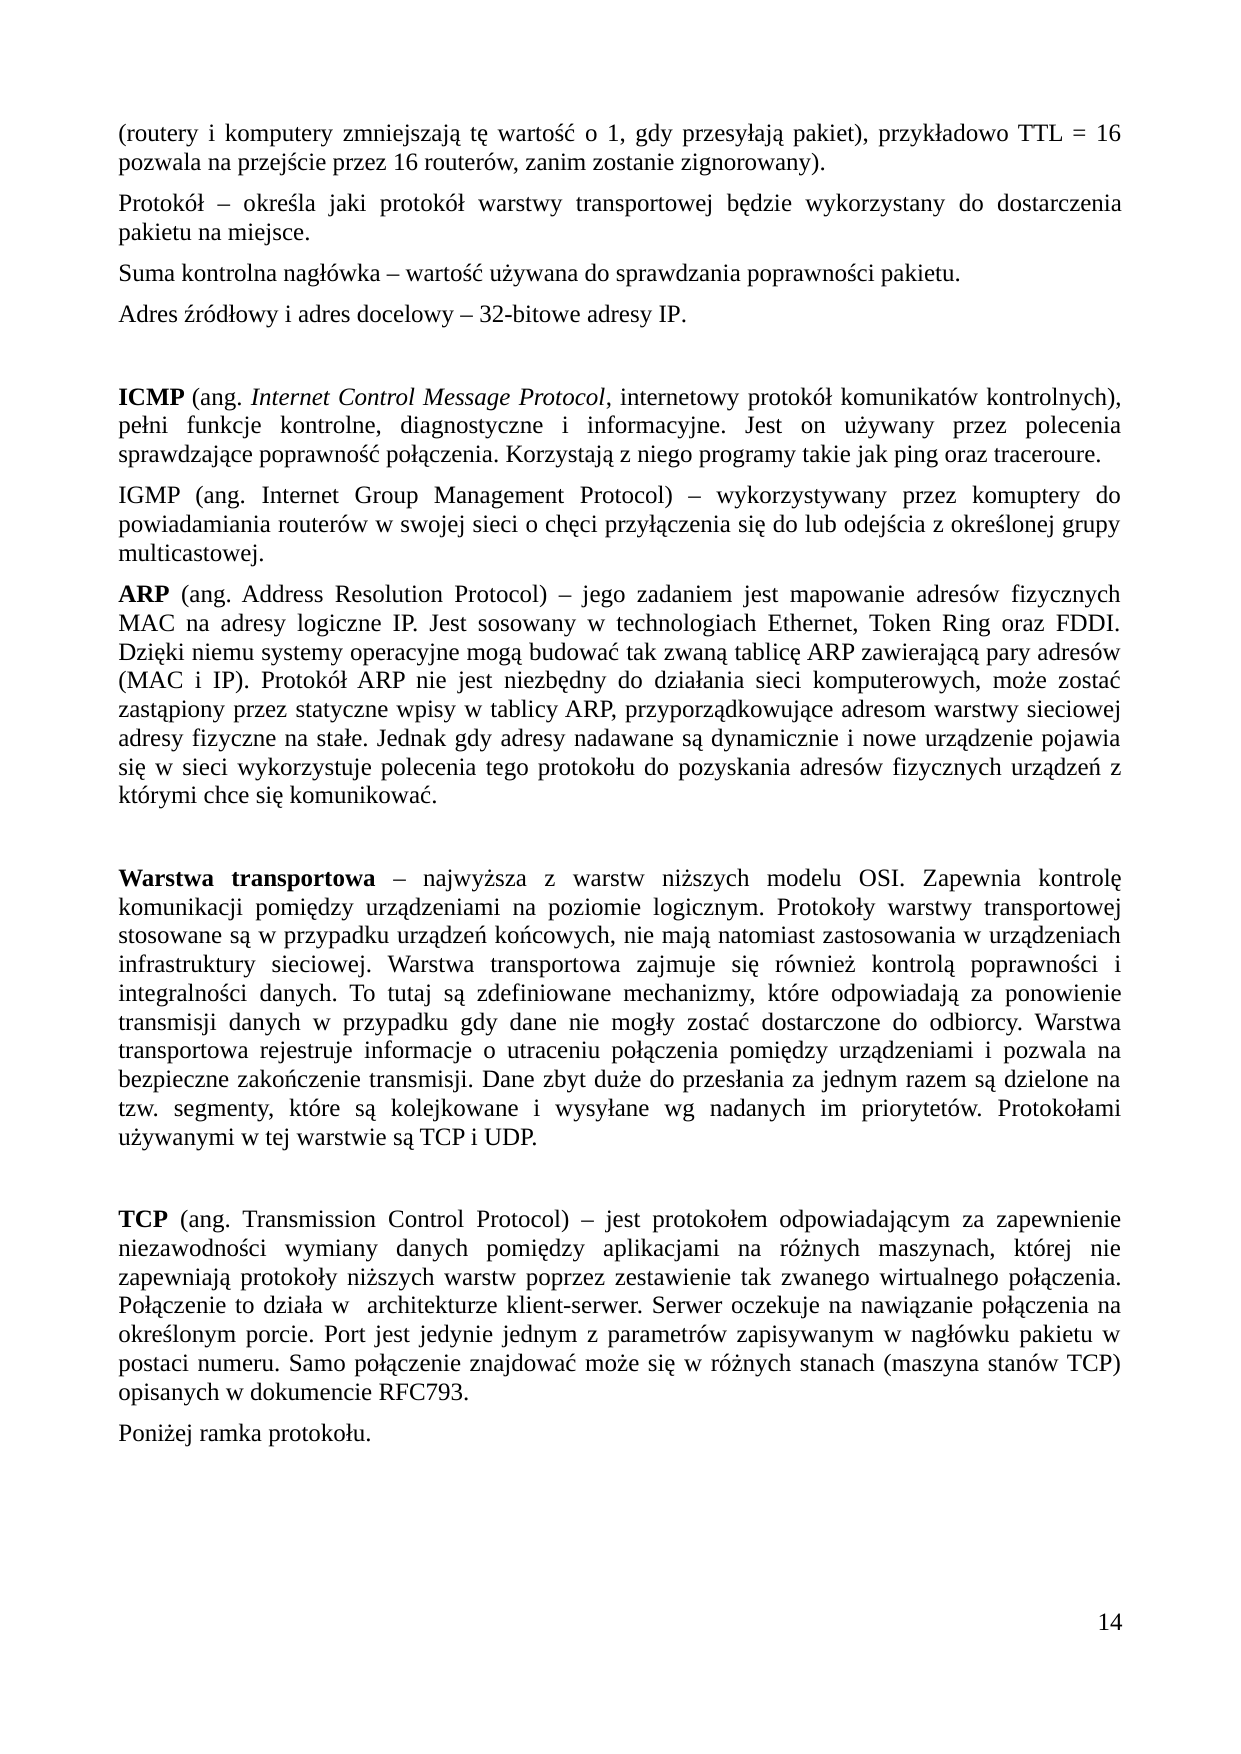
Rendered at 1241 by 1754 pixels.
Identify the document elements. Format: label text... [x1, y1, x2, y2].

text (routery i komputery zmniejszają tę wartość o 1, gdy przesyłają pakiet), przykładowo TTL = 16 pozwala na przejście przez 16 routerów, zanim zostanie zignorowany). [118, 118, 1122, 176]
text TCP (ang. Transmission Control Protocol) – jest protokołem odpowiadającym za zapewnienie niezawodności wymiany danych pomiędzy aplikacjami na różnych maszynach, której nie zapewniają protokoły niższych warstw poprzez zestawienie tak zwanego wirtualnego połączenia. Połączenie to działa w architekturze klient-serwer. Serwer oczekuje na nawiązanie połączenia na określonym porcie. Port jest jedynie jednym z parametrów zapisywanym w nagłówku pakietu w postaci numeru. Samo połączenie znajdować może się w różnych stanach (maszyna stanów TCP) opisanych w dokumencie RFC793. [118, 1204, 1122, 1406]
text Protokół – określa jaki protokół warstwy transportowej będzie wykorzystany do dostarczenia pakietu na miejsce. [118, 188, 1122, 246]
text IGMP (ang. Internet Group Management Protocol) – wykorzystywany przez komuptery do powiadamiania routerów w swojej sieci o chęci przyłączenia się do lub odejścia z określonej grupy multicastowej. [118, 481, 1122, 567]
text Adres źródłowy i adres docelowy – 32-bitowe adresy IP. [118, 299, 1122, 328]
text ARP (ang. Address Resolution Protocol) – jego zadaniem jest mapowanie adresów fizycznych MAC na adresy logiczne IP. Jest sosowany w technologiach Ethernet, Token Ring oraz FDDI. Dzięki niemu systemy operacyjne mogą budować tak zwaną tablicę ARP zawierającą pary adresów (MAC i IP). Protokół ARP nie jest niezbędny do działania sieci komputerowych, może zostać zastąpiony przez statyczne wpisy w tablicy ARP, przyporządkowujące adresom warstwy sieciowej adresy fizyczne na stałe. Jednak gdy adresy nadawane są dynamicznie i nowe urządzenie pojawia się w sieci wykorzystuje polecenia tego protokołu do pozyskania adresów fizycznych urządzeń z którymi chce się komunikować. [118, 579, 1122, 809]
text Suma kontrolna nagłówka – wartość używana do sprawdzania poprawności pakietu. [118, 258, 1122, 287]
text Poniżej ramka protokołu. [118, 1418, 1122, 1447]
text Warstwa transportowa – najwyższa z warstw niższych modelu OSI. Zapewnia kontrolę komunikacji pomiędzy urządzeniami na poziomie logicznym. Protokoły warstwy transportowej stosowane są w przypadku urządzeń końcowych, nie mają natomiast zastosowania w urządzeniach infrastruktury sieciowej. Warstwa transportowa zajmuje się również kontrolą poprawności i integralności danych. To tutaj są zdefiniowane mechanizmy, które odpowiadają za ponowienie transmisji danych w przypadku gdy dane nie mogły zostać dostarczone do odbiorcy. Warstwa transportowa rejestruje informacje o utraceniu połączenia pomiędzy urządzeniami i pozwala na bezpieczne zakończenie transmisji. Dane zbyt duże do przesłania za jednym razem są dzielone na tzw. segmenty, które są kolejkowane i wysyłane wg nadanych im priorytetów. Protokołami używanymi w tej warstwie są TCP i UDP. [118, 863, 1122, 1151]
text ICMP (ang. Internet Control Message Protocol, internetowy protokół komunikatów kontrolnych), pełni funkcje kontrolne, diagnostyczne i informacyjne. Jest on używany przez polecenia sprawdzające poprawność połączenia. Korzystają z niego programy takie jak ping oraz traceroure. [118, 382, 1122, 468]
